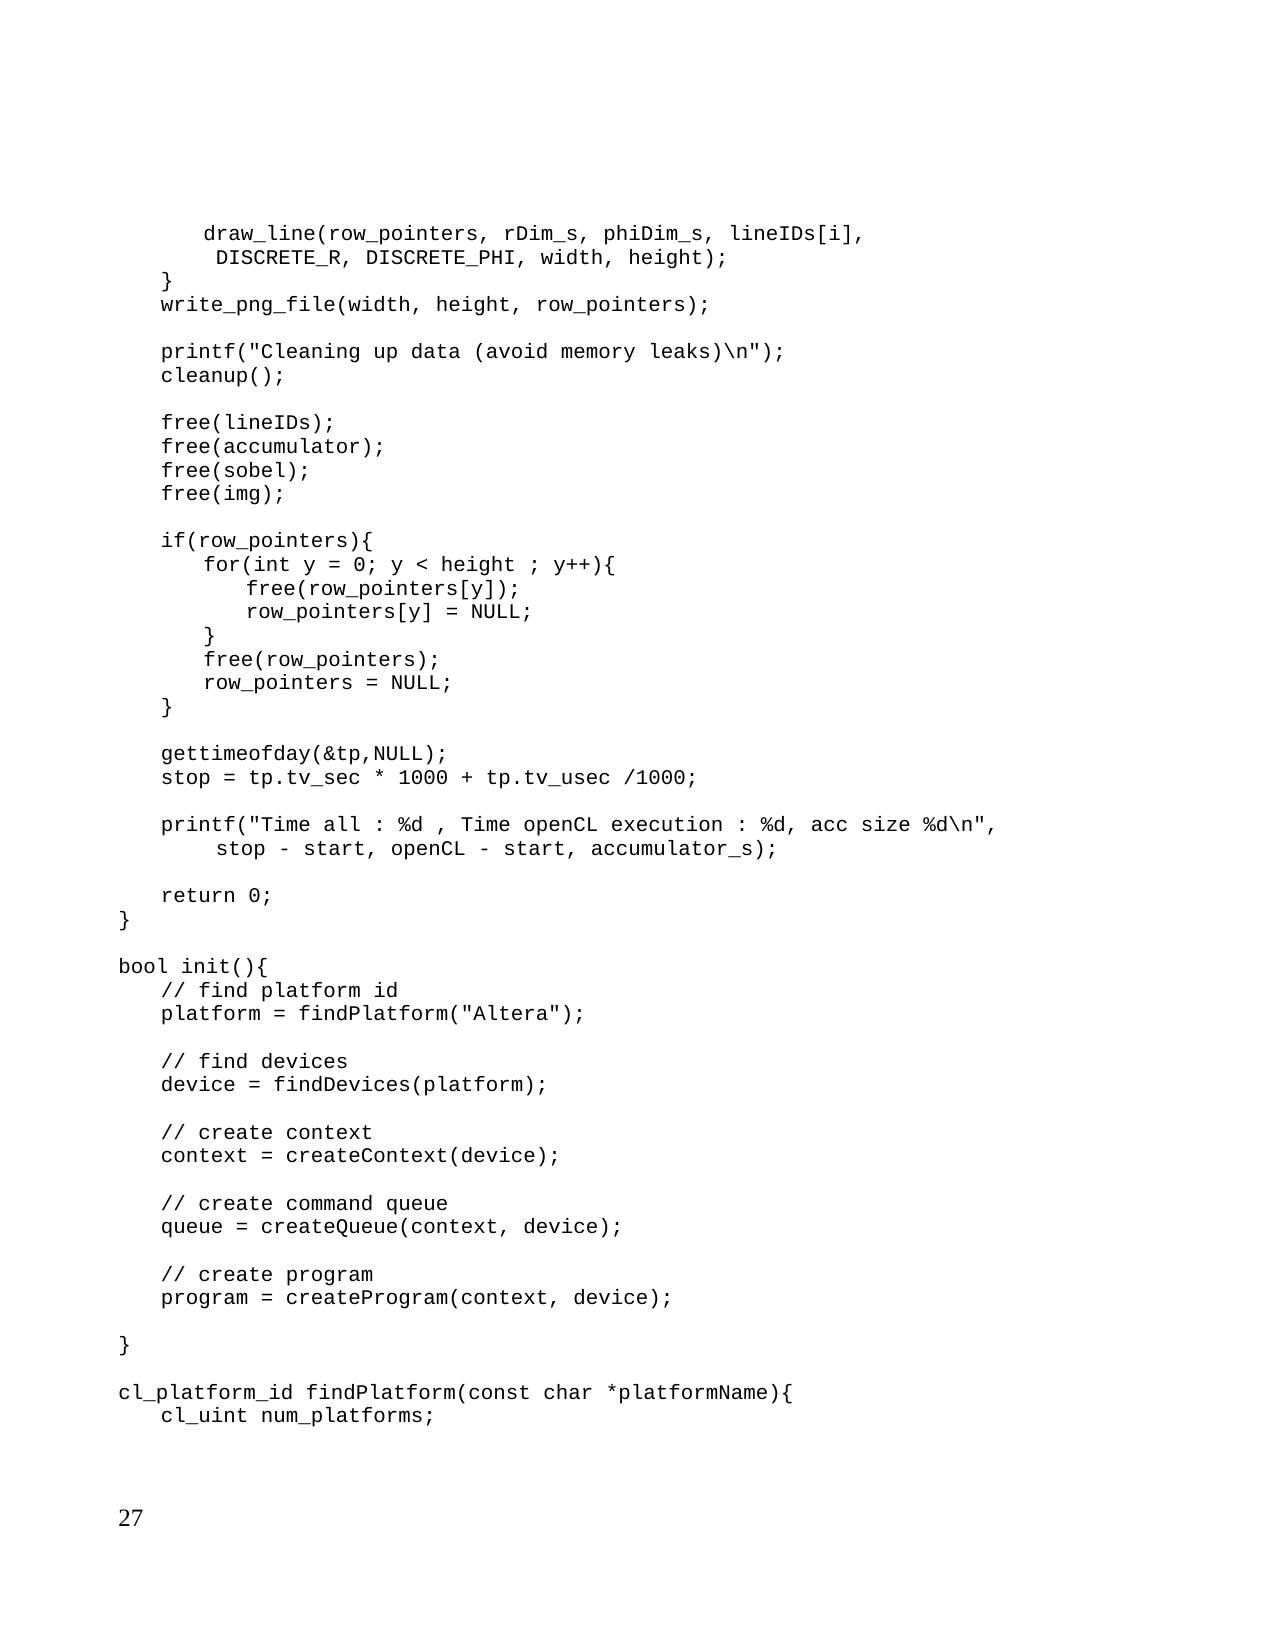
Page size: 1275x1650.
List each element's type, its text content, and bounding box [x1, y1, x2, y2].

text free(row_pointers[y]); [118, 578, 1157, 601]
text device = findDevices(platform); [118, 1074, 1157, 1098]
text free(row_pointers); [118, 649, 1157, 672]
text cl_platform_id findPlatform(const char *platformName){ [118, 1382, 1157, 1405]
text cleanup(); [118, 365, 1157, 389]
text } [118, 1334, 1157, 1358]
text cl_uint num_platforms; [118, 1405, 1157, 1429]
text return 0; [118, 885, 1157, 909]
text // create command queue [118, 1193, 1157, 1216]
text context = createContext(device); [118, 1145, 1157, 1169]
text queue = createQueue(context, device); [118, 1216, 1157, 1240]
text // find platform id [118, 980, 1157, 1003]
text } [118, 909, 1157, 932]
text printf("Time all : %d , Time openCL execution : %d, acc size %d\n", [118, 814, 1157, 838]
text } [118, 696, 1157, 720]
text free(sobel); [118, 459, 1157, 483]
text draw_line(row_pointers, rDim_s, phiDim_s, lineIDs[i], [118, 223, 1157, 247]
text stop = tp.tv_sec * 1000 + tp.tv_usec /1000; [118, 767, 1157, 791]
text row_pointers[y] = NULL; [118, 601, 1157, 625]
text bool init(){ [118, 956, 1157, 980]
text gettimeofday(&tp,NULL); [118, 743, 1157, 767]
text // create context [118, 1122, 1157, 1145]
text write_png_file(width, height, row_pointers); [118, 294, 1157, 318]
text row_pointers = NULL; [118, 672, 1157, 696]
text // find devices [118, 1051, 1157, 1074]
text program = createProgram(context, device); [118, 1287, 1157, 1311]
text } [118, 625, 1157, 649]
text for(int y = 0; y < height ; y++){ [118, 554, 1157, 578]
text stop - start, openCL - start, accumulator_s); [118, 838, 1157, 862]
text platform = findPlatform("Altera"); [118, 1003, 1157, 1027]
text if(row_pointers){ [118, 531, 1157, 554]
text free(accumulator); [118, 436, 1157, 459]
text printf("Cleaning up data (avoid memory leaks)\n"); [118, 341, 1157, 365]
text DISCRETE_R, DISCRETE_PHI, width, height); [118, 247, 1157, 270]
text // create program [118, 1263, 1157, 1287]
text free(img); [118, 483, 1157, 507]
text } [118, 270, 1157, 294]
text free(lineIDs); [118, 412, 1157, 436]
